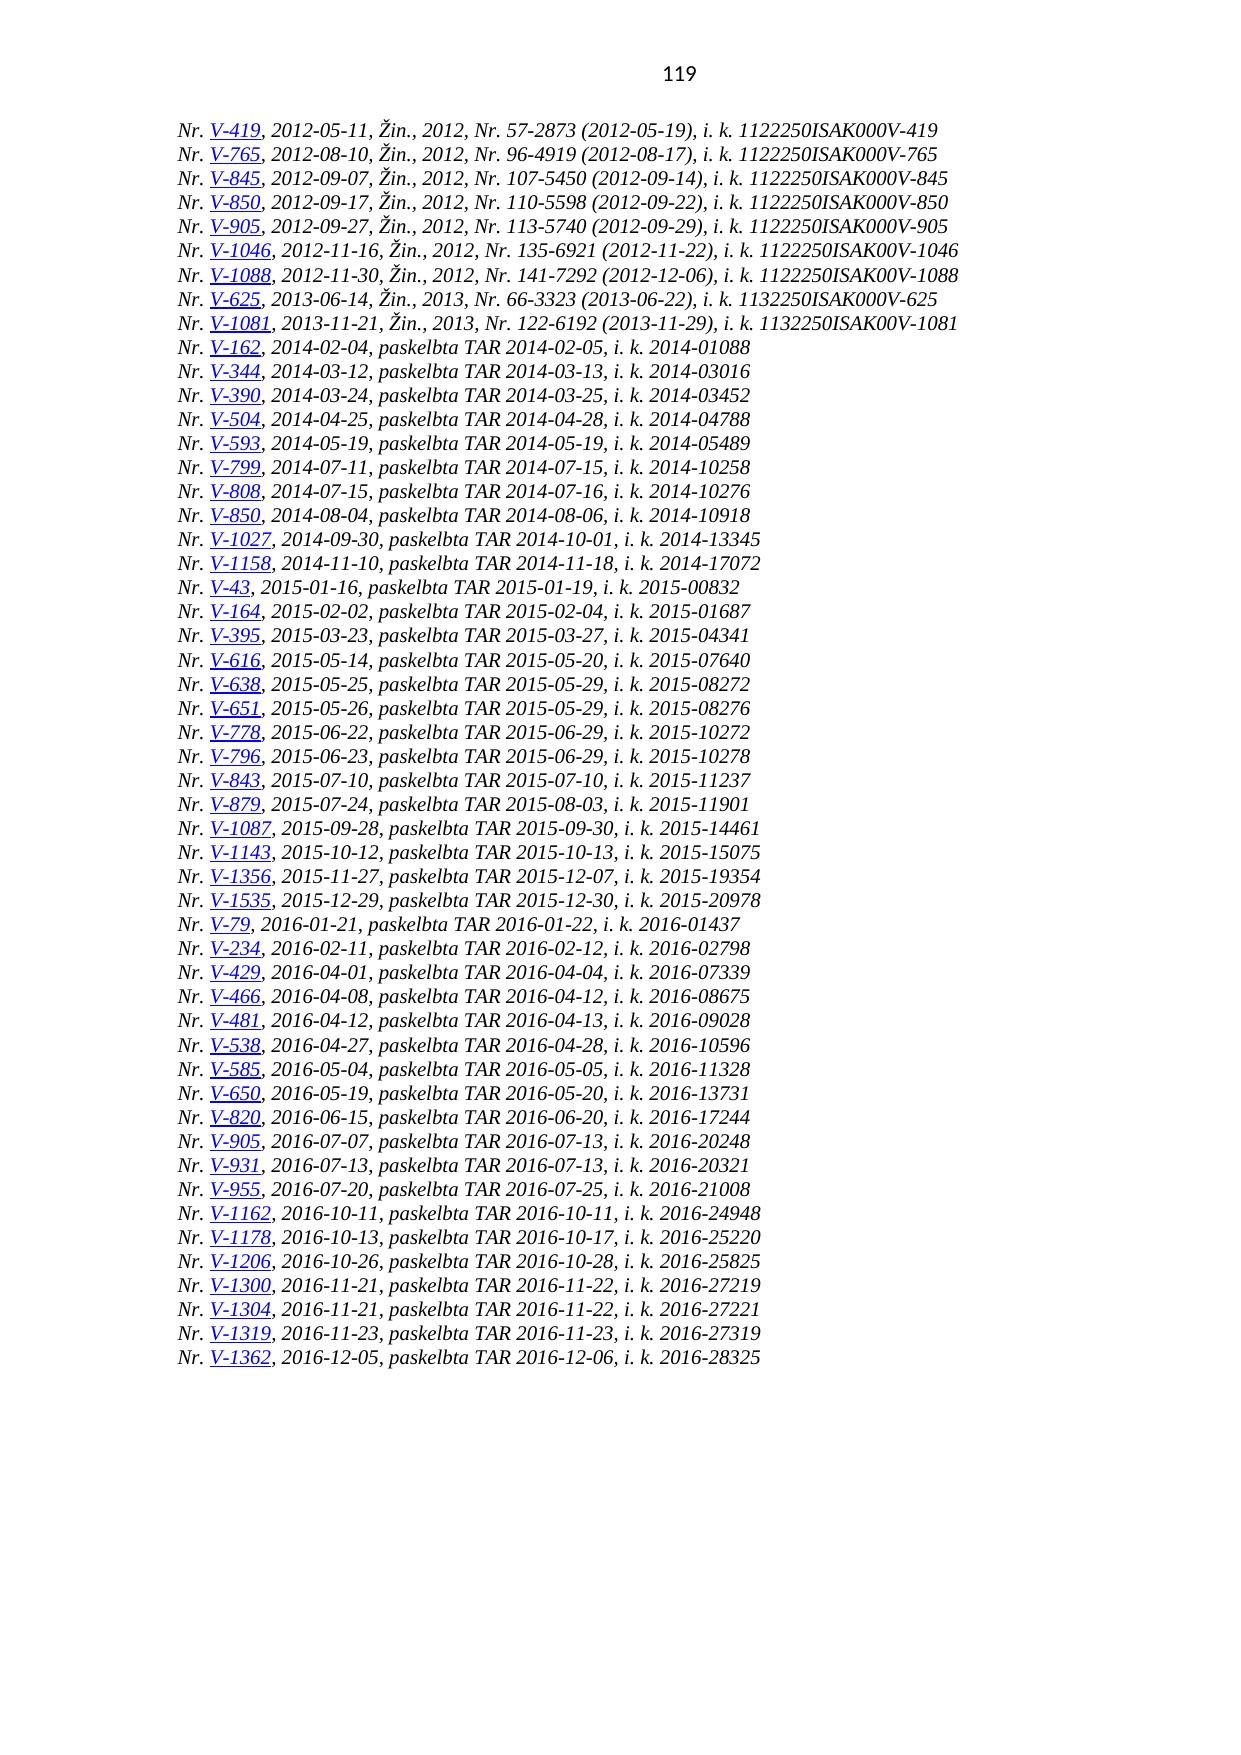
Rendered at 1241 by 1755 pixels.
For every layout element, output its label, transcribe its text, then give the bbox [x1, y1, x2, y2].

text Nr. V-1356, 2015-11-27, paskelbta TAR 2015-12-07, i. k. 2015-19354 [177, 864, 1181, 888]
text Nr. V-1046, 2012-11-16, Žin., 2012, Nr. 135-6921 (2012-11-22), i. k. 1122250ISAK00V-1046 [177, 238, 1181, 262]
text Nr. V-1319, 2016-11-23, paskelbta TAR 2016-11-23, i. k. 2016-27319 [177, 1321, 1181, 1345]
text Nr. V-1300, 2016-11-21, paskelbta TAR 2016-11-22, i. k. 2016-27219 [177, 1273, 1181, 1297]
text Nr. V-905, 2012-09-27, Žin., 2012, Nr. 113-5740 (2012-09-29), i. k. 1122250ISAK000V-905 [177, 214, 1181, 238]
text Nr. V-820, 2016-06-15, paskelbta TAR 2016-06-20, i. k. 2016-17244 [177, 1105, 1181, 1129]
text Nr. V-845, 2012-09-07, Žin., 2012, Nr. 107-5450 (2012-09-14), i. k. 1122250ISAK000V-845 [177, 166, 1181, 190]
text Nr. V-395, 2015-03-23, paskelbta TAR 2015-03-27, i. k. 2015-04341 [177, 623, 1181, 647]
text Nr. V-651, 2015-05-26, paskelbta TAR 2015-05-29, i. k. 2015-08276 [177, 696, 1181, 720]
text Nr. V-344, 2014-03-12, paskelbta TAR 2014-03-13, i. k. 2014-03016 [177, 359, 1181, 383]
text Nr. V-616, 2015-05-14, paskelbta TAR 2015-05-20, i. k. 2015-07640 [177, 647, 1181, 672]
text Nr. V-931, 2016-07-13, paskelbta TAR 2016-07-13, i. k. 2016-20321 [177, 1153, 1181, 1177]
text Nr. V-1535, 2015-12-29, paskelbta TAR 2015-12-30, i. k. 2015-20978 [177, 888, 1181, 912]
text Nr. V-905, 2016-07-07, paskelbta TAR 2016-07-13, i. k. 2016-20248 [177, 1129, 1181, 1153]
text Nr. V-1158, 2014-11-10, paskelbta TAR 2014-11-18, i. k. 2014-17072 [177, 551, 1181, 575]
text Nr. V-585, 2016-05-04, paskelbta TAR 2016-05-05, i. k. 2016-11328 [177, 1057, 1181, 1081]
text Nr. V-955, 2016-07-20, paskelbta TAR 2016-07-25, i. k. 2016-21008 [177, 1177, 1181, 1201]
text Nr. V-1206, 2016-10-26, paskelbta TAR 2016-10-28, i. k. 2016-25825 [177, 1249, 1181, 1273]
text Nr. V-466, 2016-04-08, paskelbta TAR 2016-04-12, i. k. 2016-08675 [177, 984, 1181, 1008]
text Nr. V-162, 2014-02-04, paskelbta TAR 2014-02-05, i. k. 2014-01088 [177, 335, 1181, 359]
text Nr. V-1362, 2016-12-05, paskelbta TAR 2016-12-06, i. k. 2016-28325 [177, 1345, 1181, 1369]
text Nr. V-799, 2014-07-11, paskelbta TAR 2014-07-15, i. k. 2014-10258 [177, 455, 1181, 479]
text Nr. V-538, 2016-04-27, paskelbta TAR 2016-04-28, i. k. 2016-10596 [177, 1032, 1181, 1057]
text Nr. V-843, 2015-07-10, paskelbta TAR 2015-07-10, i. k. 2015-11237 [177, 768, 1181, 792]
text Nr. V-1081, 2013-11-21, Žin., 2013, Nr. 122-6192 (2013-11-29), i. k. 1132250ISAK00V-1081 [177, 311, 1181, 335]
text Nr. V-796, 2015-06-23, paskelbta TAR 2015-06-29, i. k. 2015-10278 [177, 744, 1181, 768]
text Nr. V-625, 2013-06-14, Žin., 2013, Nr. 66-3323 (2013-06-22), i. k. 1132250ISAK000V-625 [177, 287, 1181, 311]
text Nr. V-79, 2016-01-21, paskelbta TAR 2016-01-22, i. k. 2016-01437 [177, 912, 1181, 936]
text Nr. V-481, 2016-04-12, paskelbta TAR 2016-04-13, i. k. 2016-09028 [177, 1008, 1181, 1032]
text Nr. V-765, 2012-08-10, Žin., 2012, Nr. 96-4919 (2012-08-17), i. k. 1122250ISAK000V-765 [177, 142, 1181, 166]
text Nr. V-429, 2016-04-01, paskelbta TAR 2016-04-04, i. k. 2016-07339 [177, 960, 1181, 984]
text Nr. V-164, 2015-02-02, paskelbta TAR 2015-02-04, i. k. 2015-01687 [177, 599, 1181, 623]
text Nr. V-1304, 2016-11-21, paskelbta TAR 2016-11-22, i. k. 2016-27221 [177, 1297, 1181, 1321]
text Nr. V-43, 2015-01-16, paskelbta TAR 2015-01-19, i. k. 2015-00832 [177, 575, 1181, 599]
text Nr. V-808, 2014-07-15, paskelbta TAR 2014-07-16, i. k. 2014-10276 [177, 479, 1181, 503]
text Nr. V-650, 2016-05-19, paskelbta TAR 2016-05-20, i. k. 2016-13731 [177, 1081, 1181, 1105]
text Nr. V-1027, 2014-09-30, paskelbta TAR 2014-10-01, i. k. 2014-13345 [177, 527, 1181, 551]
text Nr. V-419, 2012-05-11, Žin., 2012, Nr. 57-2873 (2012-05-19), i. k. 1122250ISAK000V-419 [177, 118, 1181, 142]
text Nr. V-1088, 2012-11-30, Žin., 2012, Nr. 141-7292 (2012-12-06), i. k. 1122250ISAK00V-1088 [177, 262, 1181, 287]
text Nr. V-638, 2015-05-25, paskelbta TAR 2015-05-29, i. k. 2015-08272 [177, 672, 1181, 696]
text Nr. V-593, 2014-05-19, paskelbta TAR 2014-05-19, i. k. 2014-05489 [177, 431, 1181, 455]
text Nr. V-504, 2014-04-25, paskelbta TAR 2014-04-28, i. k. 2014-04788 [177, 407, 1181, 431]
text Nr. V-879, 2015-07-24, paskelbta TAR 2015-08-03, i. k. 2015-11901 [177, 792, 1181, 816]
text Nr. V-390, 2014-03-24, paskelbta TAR 2014-03-25, i. k. 2014-03452 [177, 383, 1181, 407]
text Nr. V-1143, 2015-10-12, paskelbta TAR 2015-10-13, i. k. 2015-15075 [177, 840, 1181, 864]
text Nr. V-1178, 2016-10-13, paskelbta TAR 2016-10-17, i. k. 2016-25220 [177, 1225, 1181, 1249]
text Nr. V-1162, 2016-10-11, paskelbta TAR 2016-10-11, i. k. 2016-24948 [177, 1201, 1181, 1225]
text Nr. V-234, 2016-02-11, paskelbta TAR 2016-02-12, i. k. 2016-02798 [177, 936, 1181, 960]
text Nr. V-850, 2014-08-04, paskelbta TAR 2014-08-06, i. k. 2014-10918 [177, 503, 1181, 527]
text Nr. V-1087, 2015-09-28, paskelbta TAR 2015-09-30, i. k. 2015-14461 [177, 816, 1181, 840]
text Nr. V-778, 2015-06-22, paskelbta TAR 2015-06-29, i. k. 2015-10272 [177, 720, 1181, 744]
text Nr. V-850, 2012-09-17, Žin., 2012, Nr. 110-5598 (2012-09-22), i. k. 1122250ISAK000V-850 [177, 190, 1181, 214]
